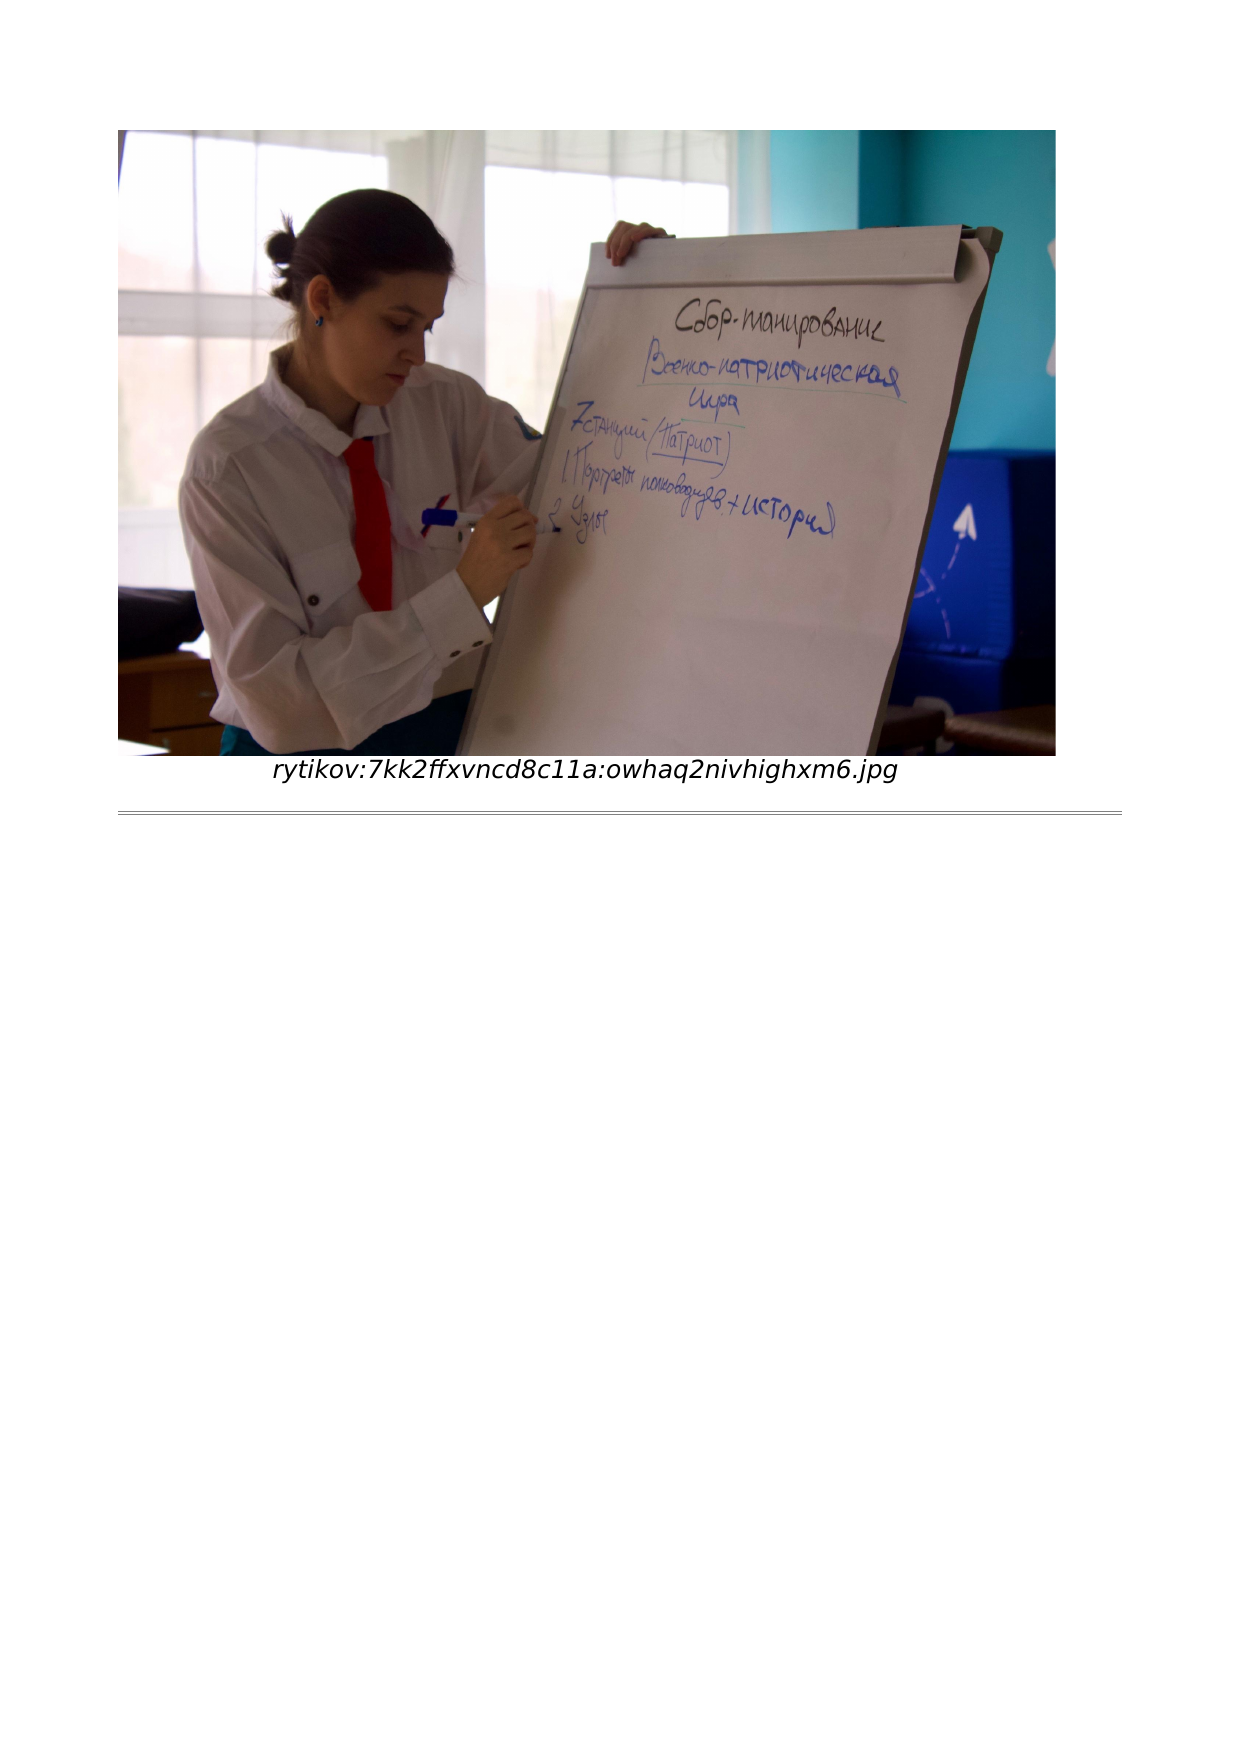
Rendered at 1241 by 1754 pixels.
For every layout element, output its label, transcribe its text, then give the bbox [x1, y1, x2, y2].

text rytikov:7kk2ffxvncd8c11a:owhaq2nivhighxm6.jpg [118, 756, 1056, 784]
picture [118, 130, 1056, 756]
